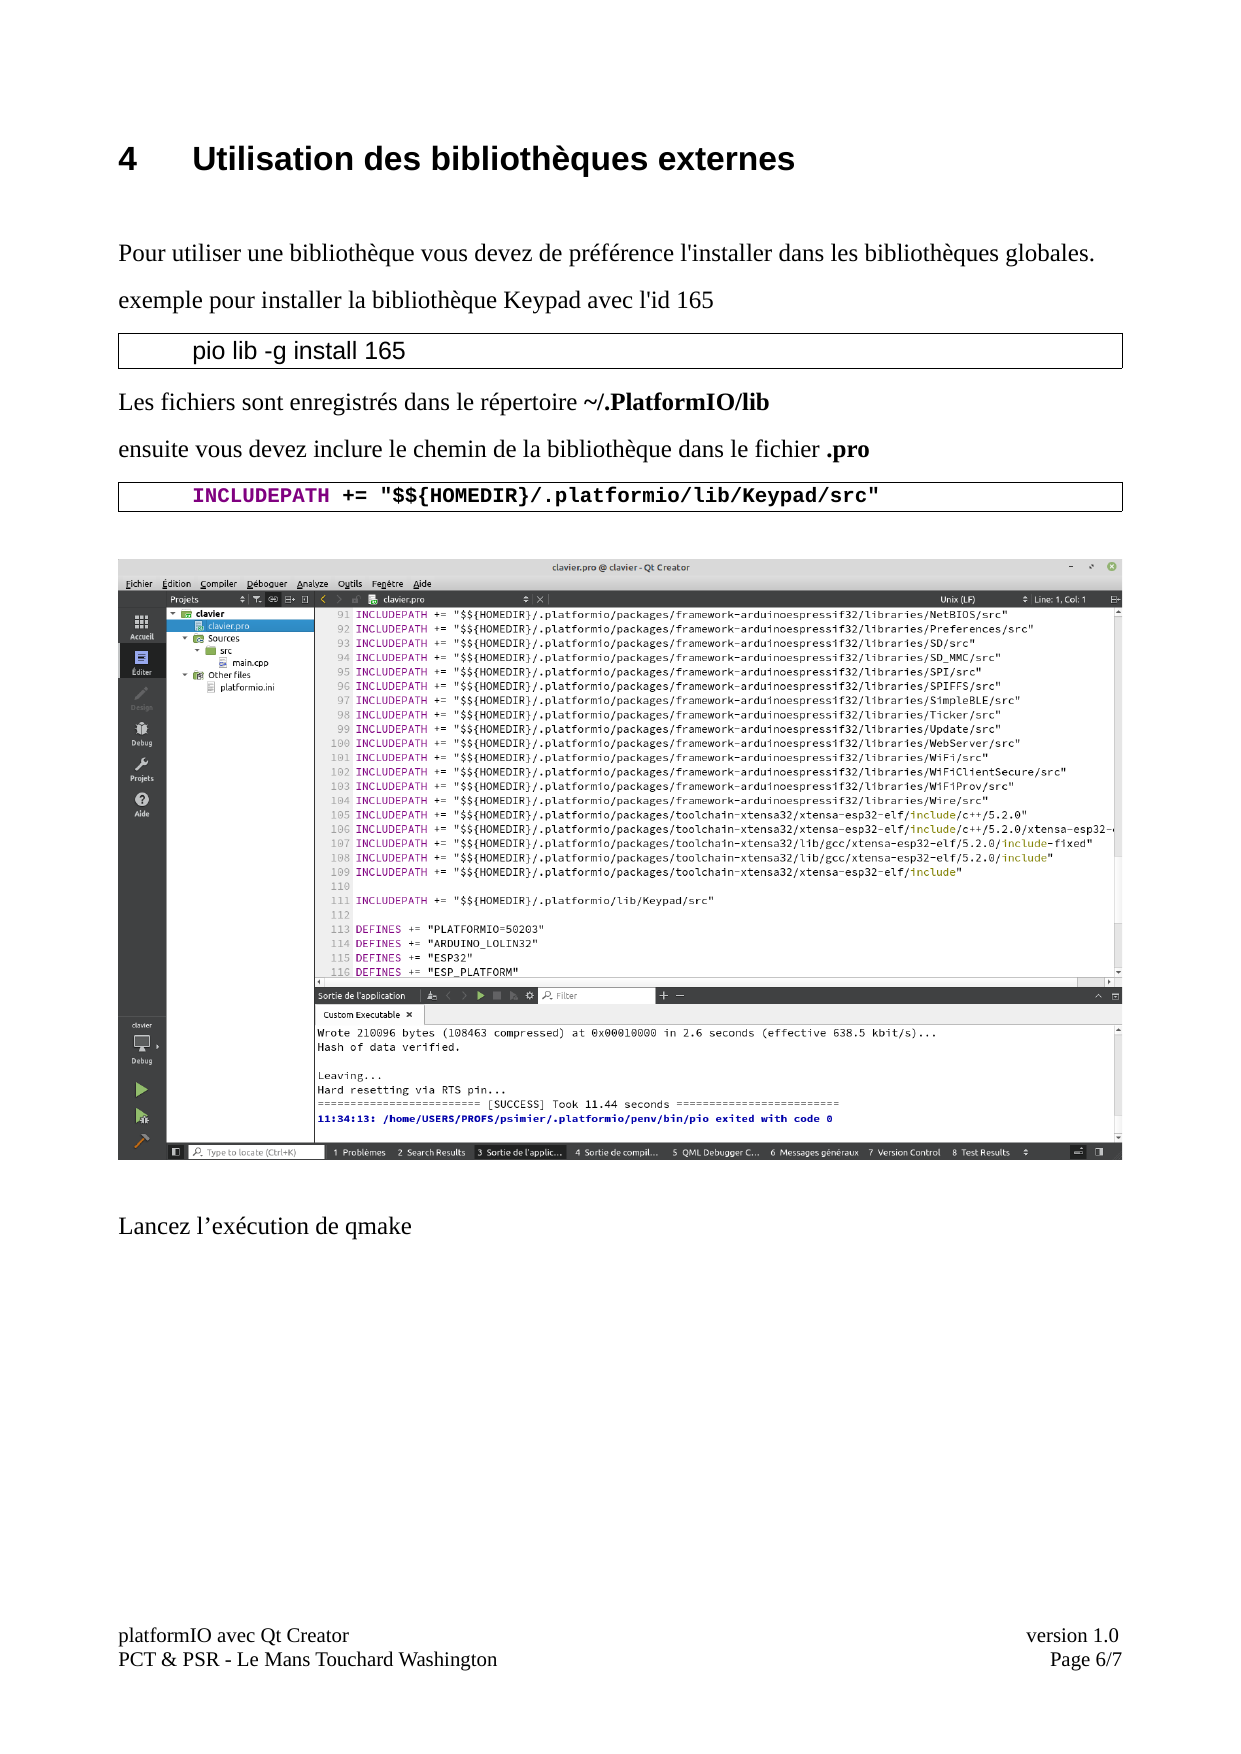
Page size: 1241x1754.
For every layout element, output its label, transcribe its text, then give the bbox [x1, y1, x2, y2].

text Les fichiers sont enregistrés dans le répertoire ~/.PlatformIO/lib [118, 387, 1122, 415]
text pio lib -g install 165 [119, 334, 1122, 368]
subtitle Utilisation des bibliothèques externes [118, 139, 1122, 178]
text INCLUDEPATH += "$${HOMEDIR}/.platformio/lib/Keypad/src" [119, 483, 1122, 511]
picture [118, 559, 1123, 1160]
text Lancez l’exécution de qmake [118, 1211, 1122, 1240]
text exemple pour installer la bibliothèque Keypad avec l'id 165 [118, 285, 1122, 314]
text ensuite vous devez inclure le chemin de la bibliothèque dans le fichier .pro [118, 434, 1122, 463]
text Pour utiliser une bibliothèque vous devez de préférence l'installer dans les bibliothèques globales. [118, 238, 1122, 266]
